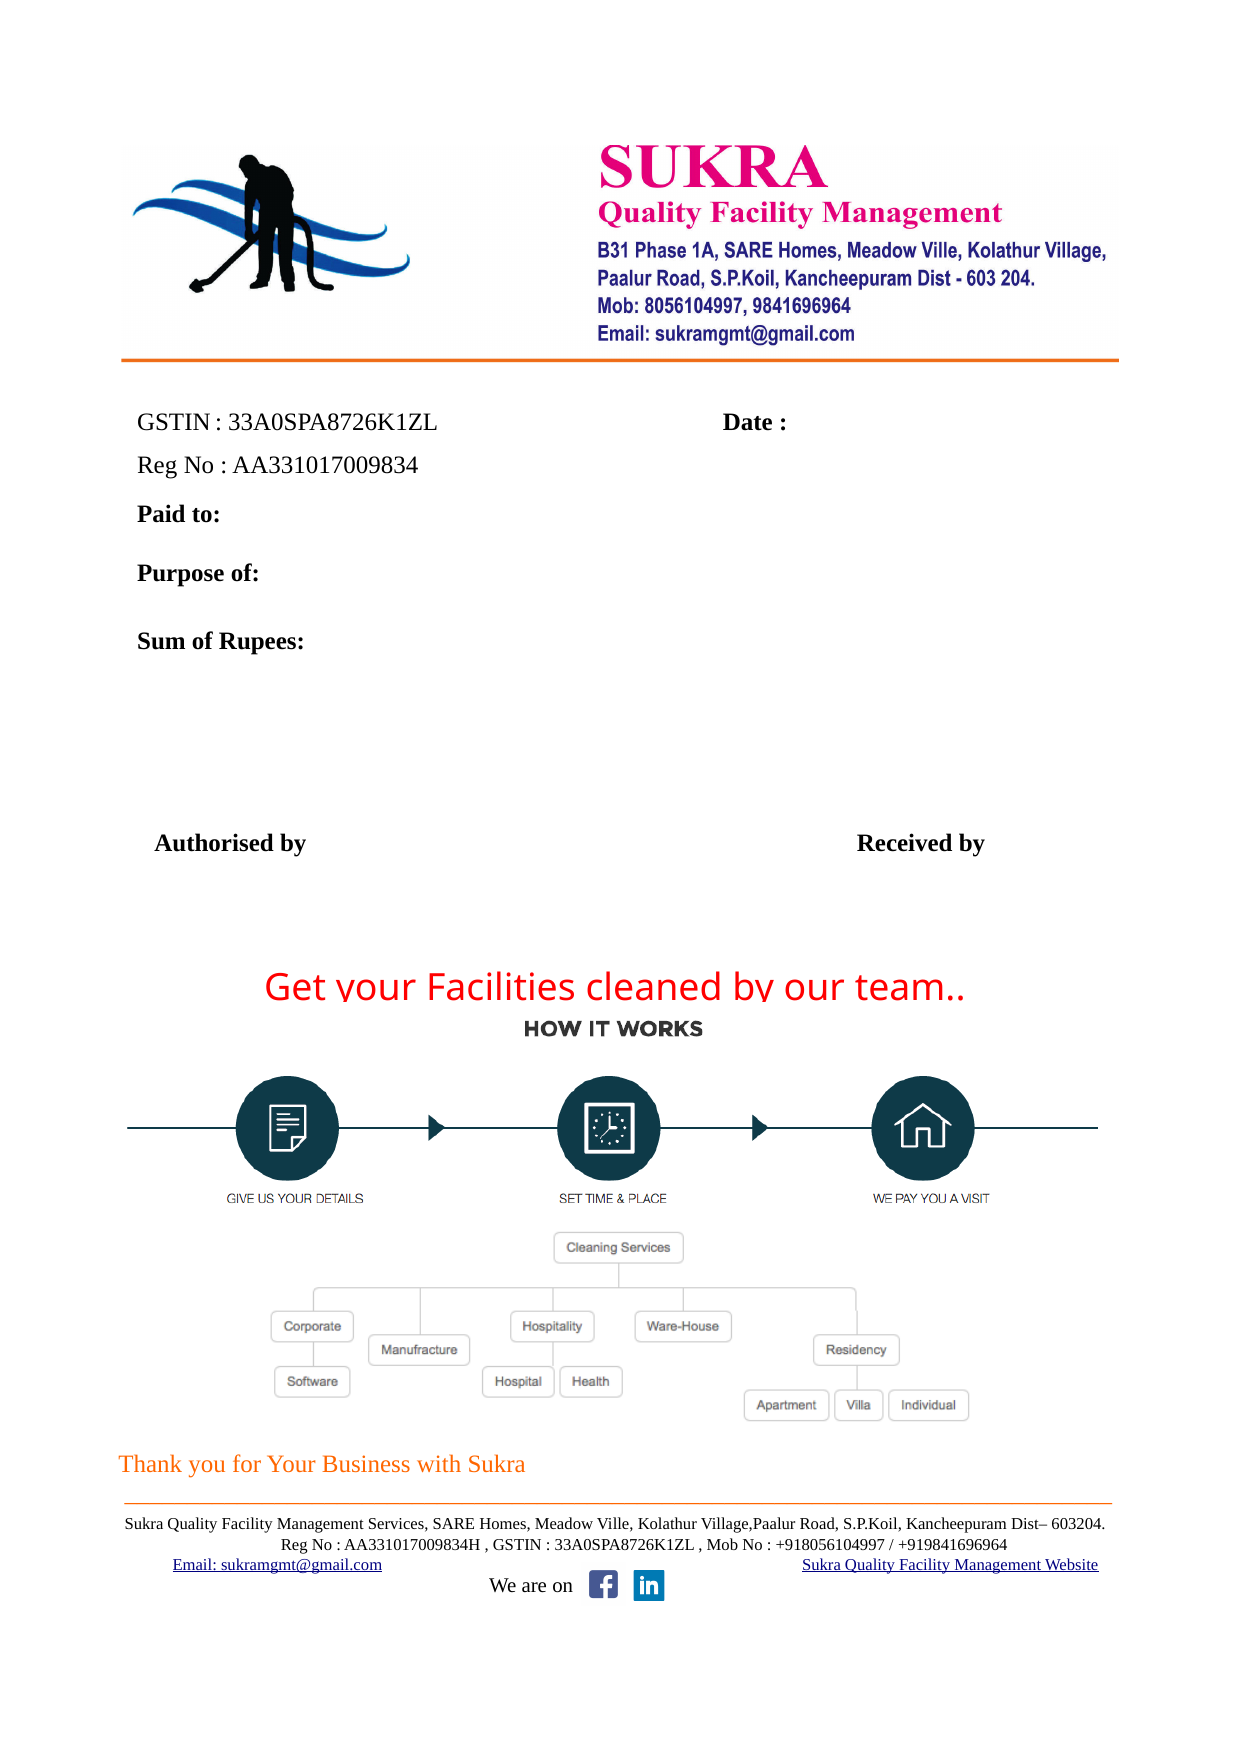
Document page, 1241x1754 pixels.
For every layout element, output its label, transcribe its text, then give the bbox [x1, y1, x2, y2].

text Reg No : AA331017009834 [118, 451, 1122, 479]
picture [266, 1219, 974, 1426]
text [1053, 391, 1122, 451]
text [1063, 538, 1122, 598]
picture [647, 1581, 658, 1594]
picture [581, 1562, 626, 1606]
text Purpose of: [118, 538, 266, 598]
text Sum of Rupees: [118, 626, 317, 655]
picture [121, 145, 1119, 363]
text [883, 626, 1122, 655]
text Paid to: [118, 479, 227, 538]
text GSTIN : 33A0SPA8726K1ZL Date : [118, 391, 793, 451]
text Authorised by Received by [118, 828, 1122, 856]
picture [125, 1002, 1115, 1214]
text [1082, 479, 1122, 538]
